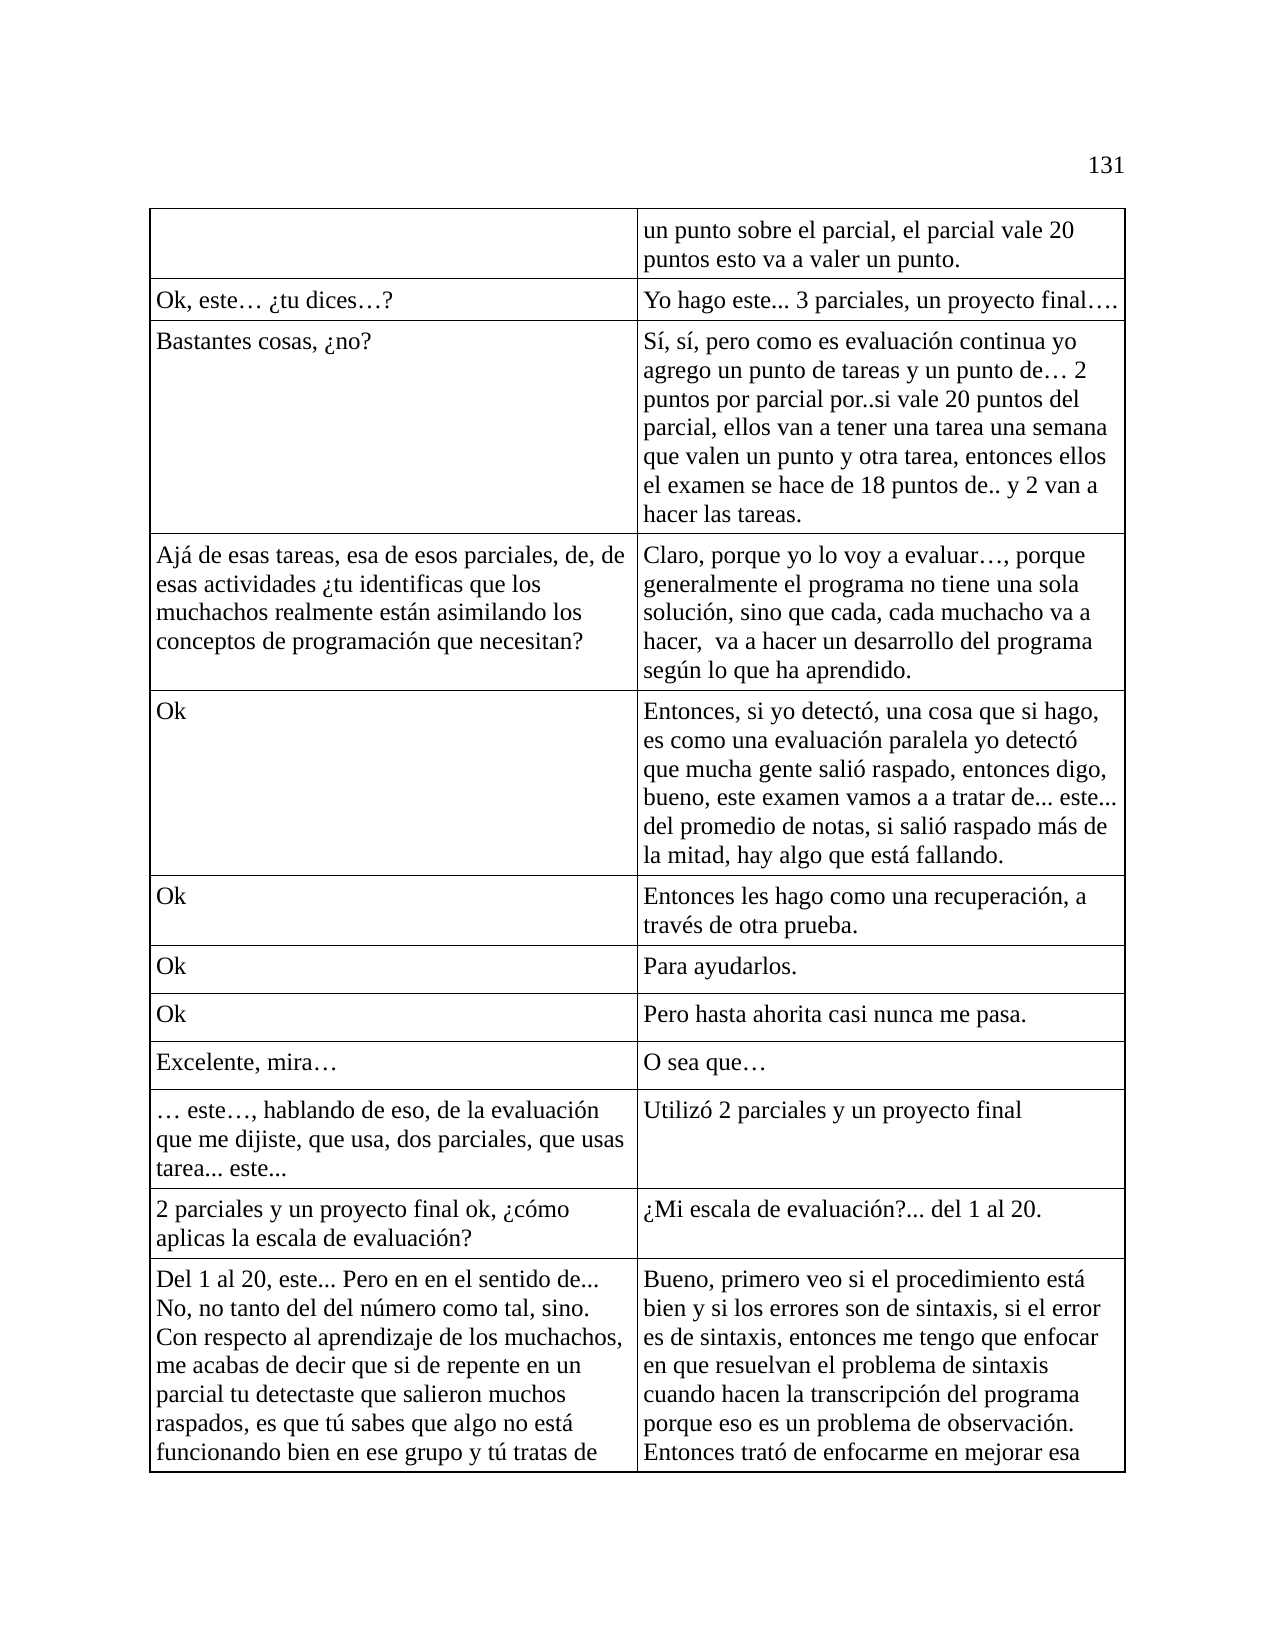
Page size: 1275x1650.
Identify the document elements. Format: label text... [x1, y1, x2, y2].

table_cell Para ayudarlos. [638, 946, 1124, 993]
table_cell Bastantes cosas, ¿no? [151, 321, 637, 533]
table_cell Ok [151, 691, 637, 874]
table_cell Entonces les hago como una recuperación, a través de otra prueba. [638, 876, 1124, 944]
table_cell … este…, hablando de eso, de la evaluación que me dijiste, que usa, dos parciales, que usas tarea... este... [151, 1090, 637, 1188]
table_cell ¿Mi escala de evaluación?... del 1 al 20. [638, 1189, 1124, 1258]
table_cell Del 1 al 20, este... Pero en en el sentido de... No, no tanto del del número como tal, sino. Con respecto al aprendizaje de los muchachos, me acabas de decir que si de repente en un parcial tu detectaste que salieron muchos raspados, es que tú sabes que algo no está funcionando bien en ese grupo y tú tratas de [151, 1259, 637, 1471]
table_cell [151, 209, 637, 278]
table_cell Ok [151, 946, 637, 993]
table_cell Claro, porque yo lo voy a evaluar…, porque generalmente el programa no tiene una sola solución, sino que cada, cada muchacho va a hacer, va a hacer un desarrollo del programa según lo que ha aprendido. [638, 534, 1124, 689]
table_cell Sí, sí, pero como es evaluación continua yo agrego un punto de tareas y un punto de… 2 puntos por parcial por..si vale 20 puntos del parcial, ellos van a tener una tarea una semana que valen un punto y otra tarea, entonces ellos el examen se hace de 18 puntos de.. y 2 van a hacer las tareas. [638, 321, 1124, 533]
table_cell Ajá de esas tareas, esa de esos parciales, de, de esas actividades ¿tu identificas que los muchachos realmente están asimilando los conceptos de programación que necesitan? [151, 534, 637, 689]
table_cell Yo hago este... 3 parciales, un proyecto final…. [638, 279, 1124, 319]
table_cell 2 parciales y un proyecto final ok, ¿cómo aplicas la escala de evaluación? [151, 1189, 637, 1258]
table_cell Ok, este… ¿tu dices…? [151, 279, 637, 319]
table_cell un punto sobre el parcial, el parcial vale 20 puntos esto va a valer un punto. [638, 209, 1124, 278]
table_cell O sea que… [638, 1042, 1124, 1089]
table_cell Bueno, primero veo si el procedimiento está bien y si los errores son de sintaxis, si el error es de sintaxis, entonces me tengo que enfocar en que resuelvan el problema de sintaxis cuando hacen la transcripción del programa porque eso es un problema de observación. Entonces trató de enfocarme en mejorar esa [638, 1259, 1124, 1471]
table_cell Excelente, mira… [151, 1042, 637, 1089]
table_cell Utilizó 2 parciales y un proyecto final [638, 1090, 1124, 1188]
table_cell Ok [151, 876, 637, 944]
table_cell Pero hasta ahorita casi nunca me pasa. [638, 994, 1124, 1041]
table_cell Entonces, si yo detectó, una cosa que si hago, es como una evaluación paralela yo detectó que mucha gente salió raspado, entonces digo, bueno, este examen vamos a a tratar de... este... del promedio de notas, si salió raspado más de la mitad, hay algo que está fallando. [638, 691, 1124, 874]
table_cell Ok [151, 994, 637, 1041]
